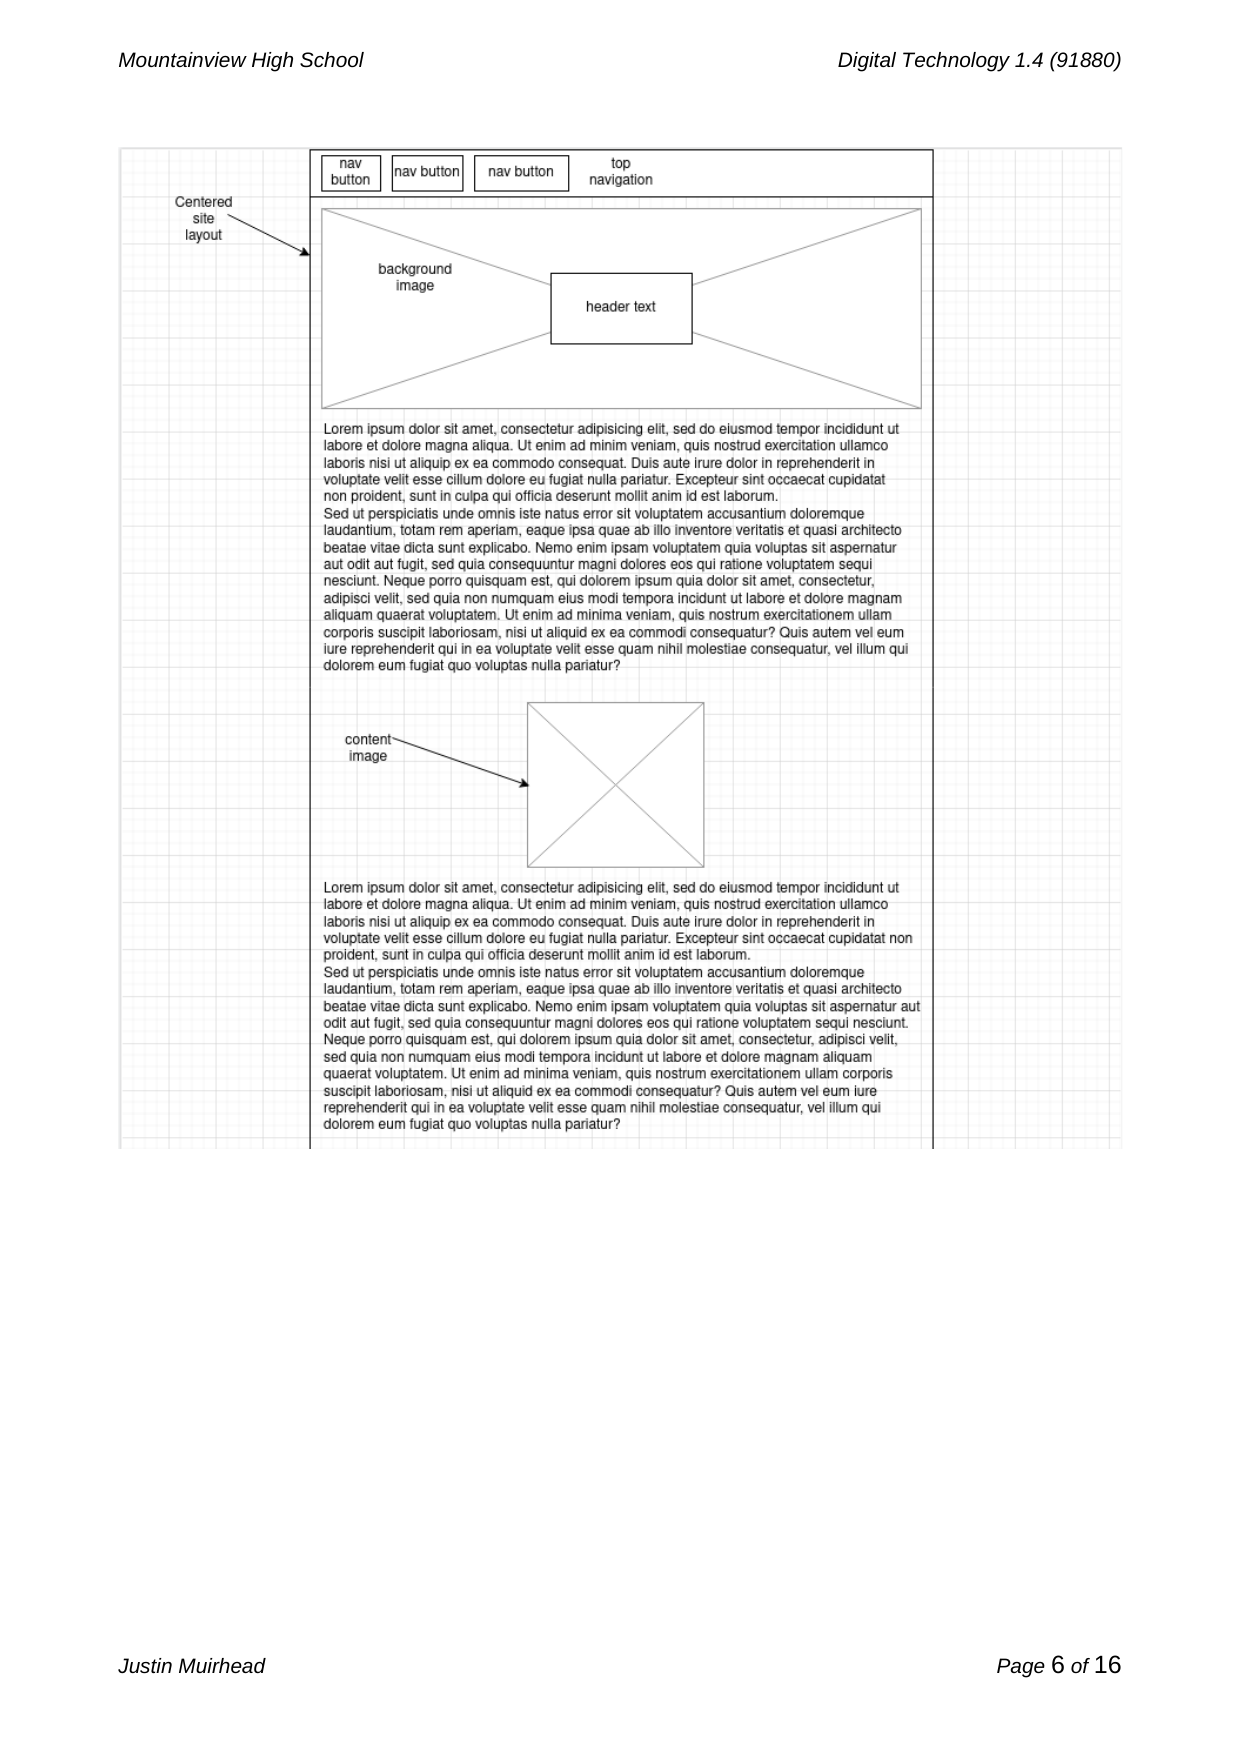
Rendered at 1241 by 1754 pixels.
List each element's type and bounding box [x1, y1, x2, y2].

picture [118, 147, 1123, 1149]
